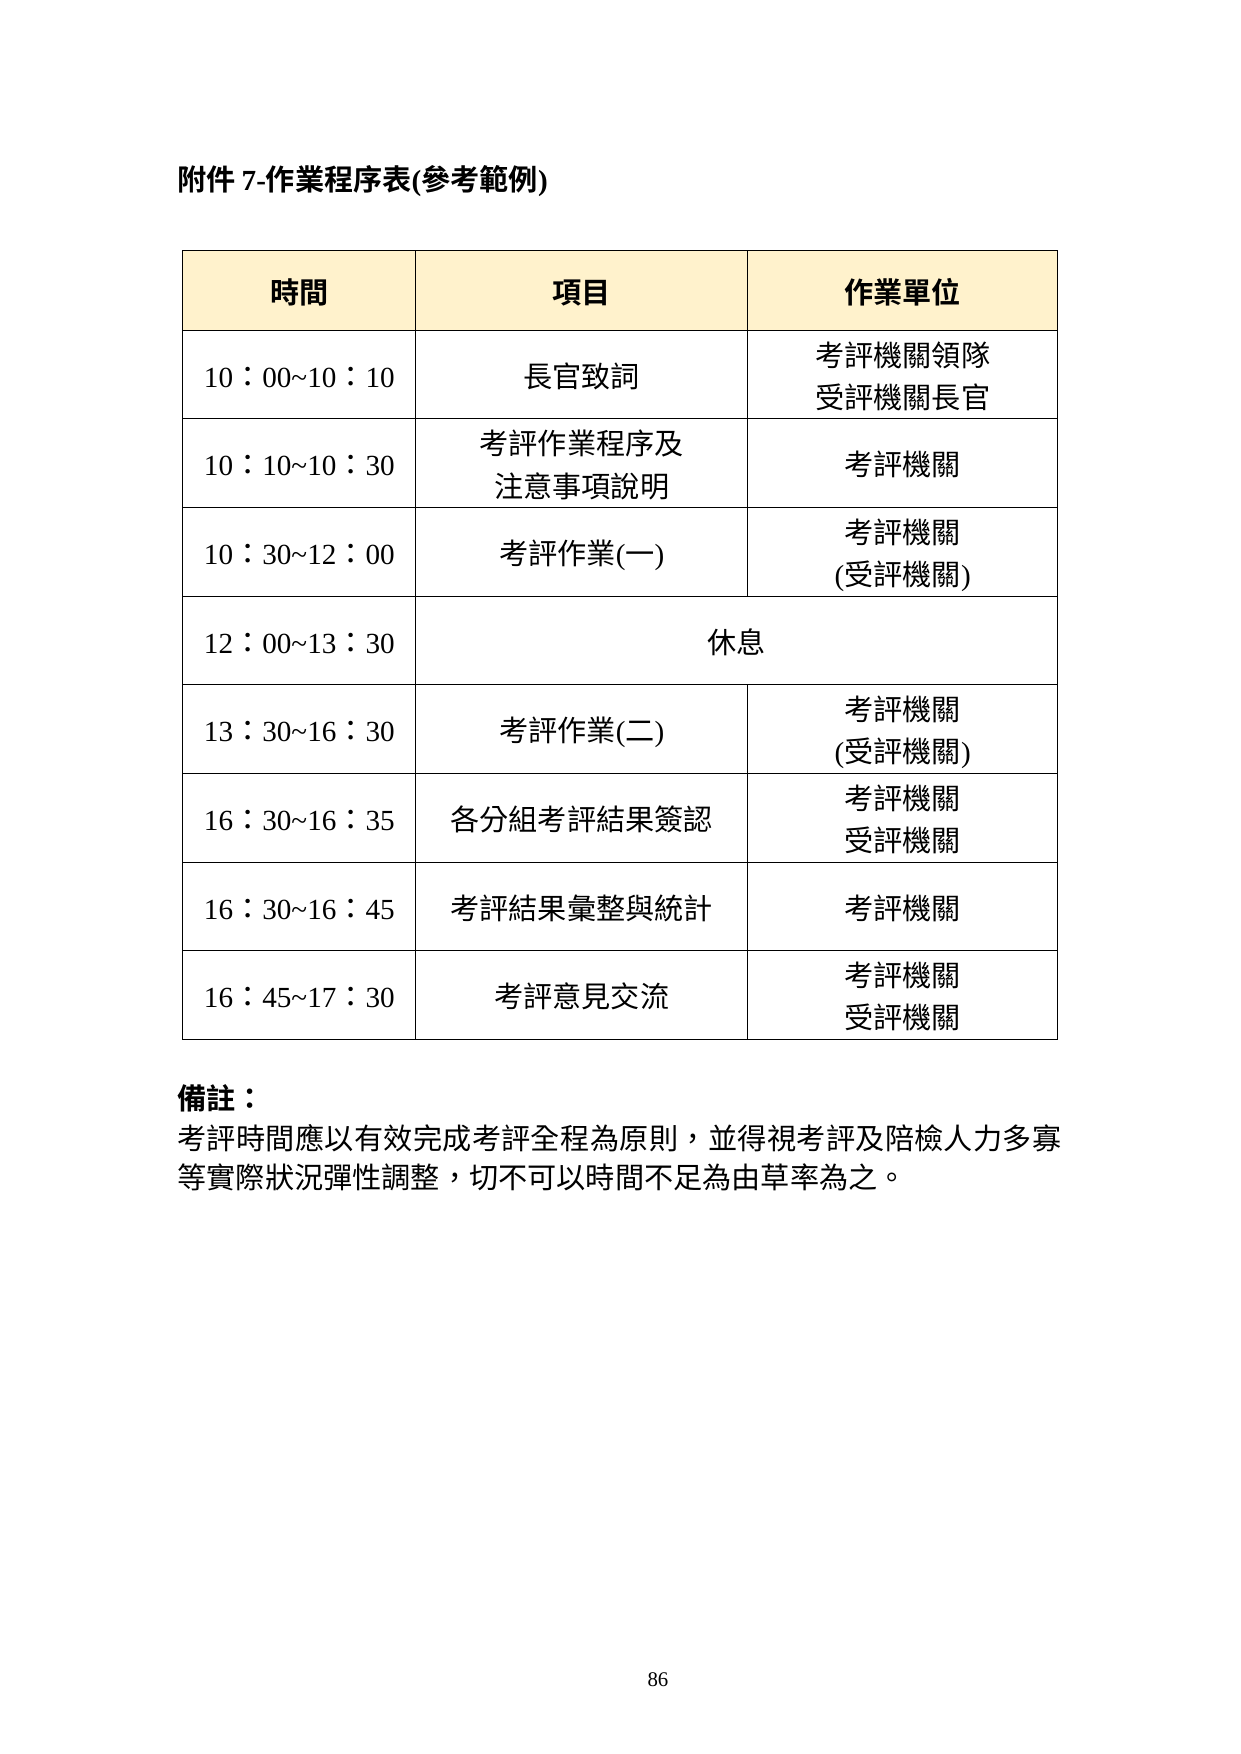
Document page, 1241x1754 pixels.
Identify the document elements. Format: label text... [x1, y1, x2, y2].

table_cell 考評機關 [748, 863, 1057, 950]
table_cell 各分組考評結果簽認 [416, 774, 747, 862]
table_cell 考評機關 受評機關 [748, 951, 1057, 1039]
table_cell 10：10~10：30 [183, 419, 415, 507]
table_cell 12：00~13：30 [183, 597, 415, 684]
table_cell 考評機關 (受評機關) [748, 685, 1057, 773]
table_cell 考評意見交流 [416, 951, 747, 1039]
table_cell 考評機關領隊 受評機關長官 [748, 331, 1057, 418]
table_cell 13：30~16：30 [183, 685, 415, 773]
table_cell 考評機關 受評機關 [748, 774, 1057, 862]
table_cell 考評結果彙整與統計 [416, 863, 747, 950]
table_header 項目 [416, 251, 747, 330]
table_cell 考評機關 [748, 419, 1057, 507]
text 備註： [177, 1078, 1063, 1118]
table_header 時間 [183, 251, 415, 330]
table_cell 休息 [416, 597, 1057, 684]
table_cell 考評作業(一) [416, 508, 747, 596]
text 考評時間應以有效完成考評全程為原則，並得視考評及陪檢人力多寡等實際狀況彈性調整，切不可以時間不足為由草率為之。 [177, 1118, 1063, 1197]
table_cell 考評機關 (受評機關) [748, 508, 1057, 596]
table_cell 10：30~12：00 [183, 508, 415, 596]
table_cell 16：30~16：45 [183, 863, 415, 950]
table_cell 考評作業程序及 注意事項說明 [416, 419, 747, 507]
table_cell 10：00~10：10 [183, 331, 415, 418]
table_cell 長官致詞 [416, 331, 747, 418]
table_cell 16：30~16：35 [183, 774, 415, 862]
table_header 作業單位 [748, 251, 1057, 330]
table_cell 16：45~17：30 [183, 951, 415, 1039]
table_cell 考評作業(二) [416, 685, 747, 773]
subtitle 附件7-作業程序表(參考範例) [177, 150, 1063, 200]
